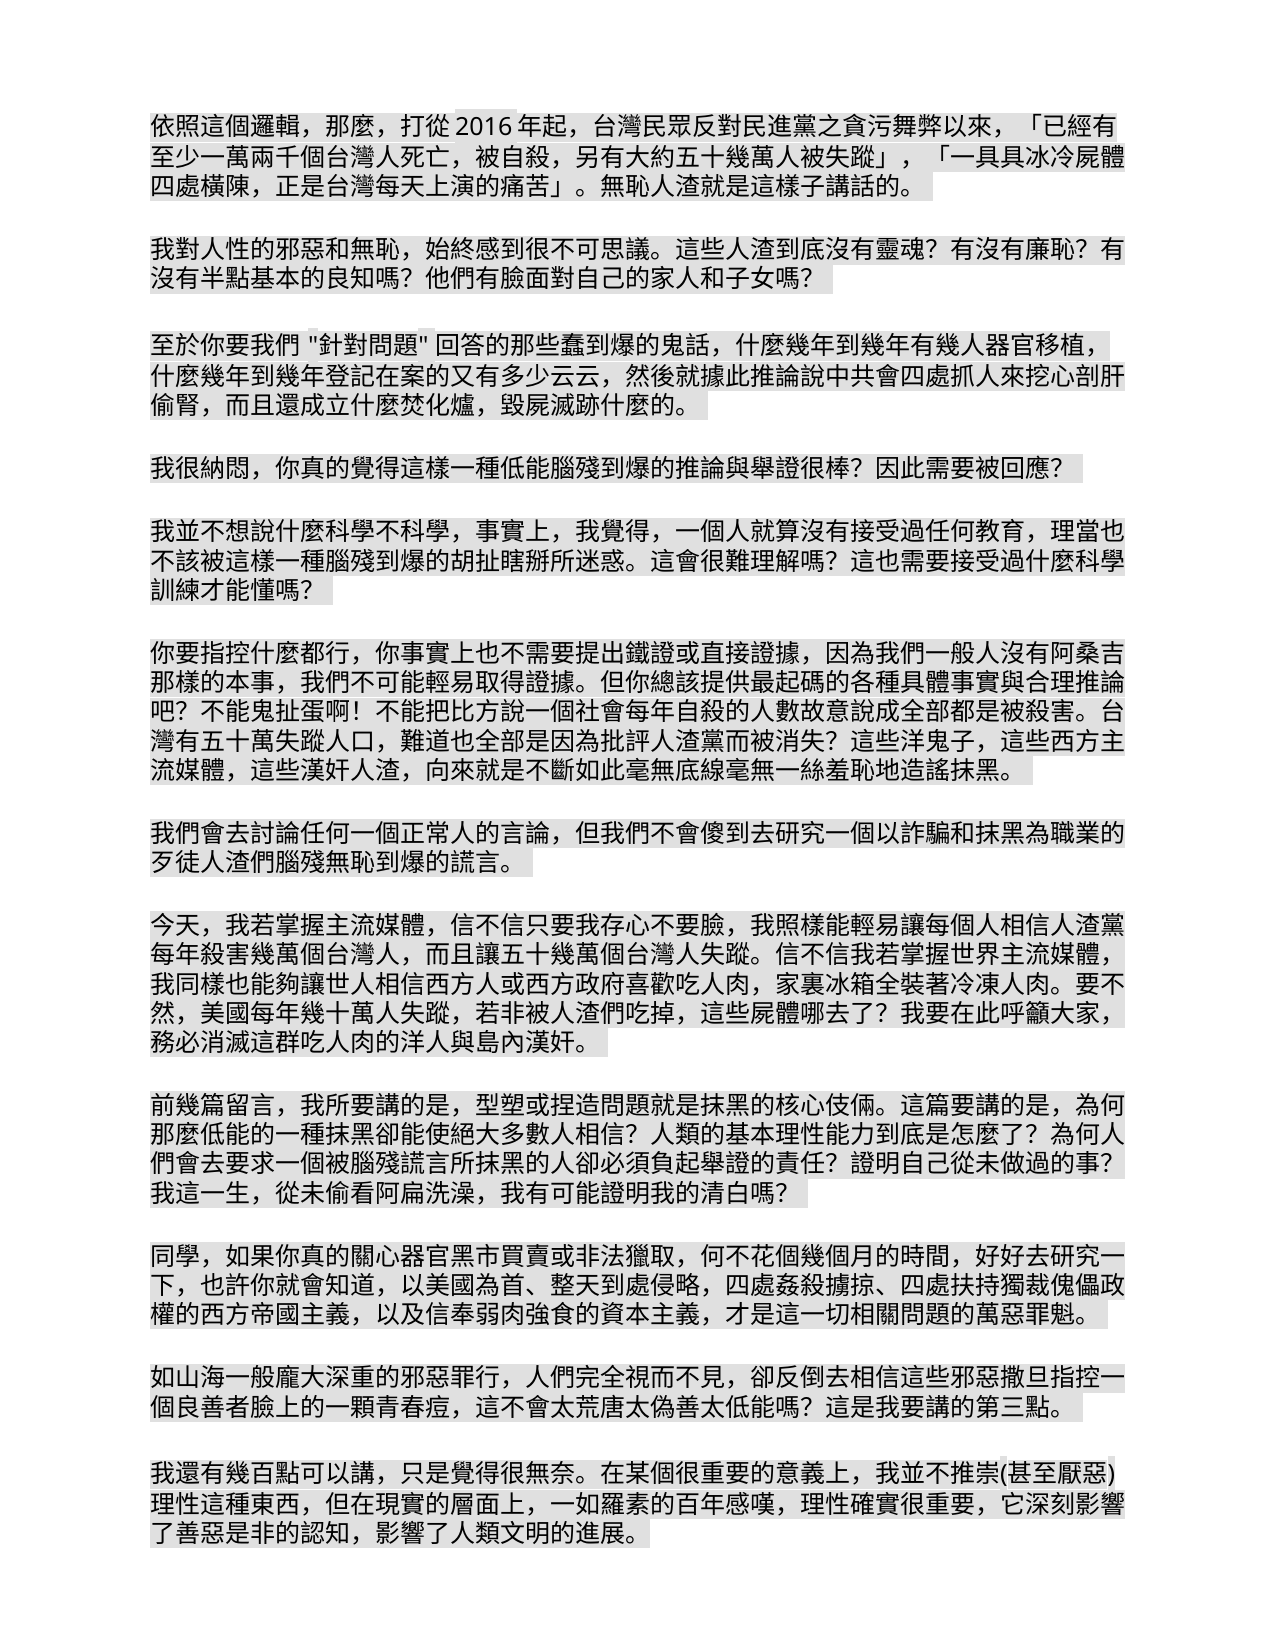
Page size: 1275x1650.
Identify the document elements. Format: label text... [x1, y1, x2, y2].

text 依照這個邏輯，那麼，打從2016年起，台灣民眾反對民進黨之貪污舞弊以來，「已經有至少一萬兩千個台灣人死亡，被自殺，另有大約五十幾萬人被失蹤」，「一具具冰冷屍體四處橫陳，正是台灣每天上演的痛苦」。無恥人渣就是這樣子講話的。 我對人性的邪惡和無恥，始終感到很不可思議。這些人渣到底沒有靈魂？有沒有廉恥？有沒有半點基本的良知嗎？他們有臉面對自己的家人和子女嗎？ 至於你要我們 "針對問題" 回答的那些蠢到爆的鬼話，什麼幾年到幾年有幾人器官移植，什麼幾年到幾年登記在案的又有多少云云，然後就據此推論說中共會四處抓人來挖心剖肝偷腎，而且還成立什麼焚化爐，毀屍滅跡什麼的。 我很納悶，你真的覺得這樣一種低能腦殘到爆的推論與舉證很棒？因此需要被回應？ 我並不想說什麼科學不科學，事實上，我覺得，一個人就算沒有接受過任何教育，理當也不該被這樣一種腦殘到爆的胡扯瞎掰所迷惑。這會很難理解嗎？這也需要接受過什麼科學訓練才能懂嗎？ 你要指控什麼都行，你事實上也不需要提出鐵證或直接證據，因為我們一般人沒有阿桑吉那樣的本事，我們不可能輕易取得證據。但你總該提供最起碼的各種具體事實與合理推論吧？不能鬼扯蛋啊！不能把比方說一個社會每年自殺的人數故意說成全部都是被殺害。台灣有五十萬失蹤人口，難道也全部是因為批評人渣黨而被消失？這些洋鬼子，這些西方主流媒體，這些漢奸人渣，向來就是不斷如此毫無底線毫無一絲羞恥地造謠抹黑。 我們會去討論任何一個正常人的言論，但我們不會傻到去研究一個以詐騙和抹黑為職業的歹徒人渣們腦殘無恥到爆的謊言。 今天，我若掌握主流媒體，信不信只要我存心不要臉，我照樣能輕易讓每個人相信人渣黨每年殺害幾萬個台灣人，而且讓五十幾萬個台灣人失蹤。信不信我若掌握世界主流媒體，我同樣也能夠讓世人相信西方人或西方政府喜歡吃人肉，家裏冰箱全裝著冷凍人肉。要不然，美國每年幾十萬人失蹤，若非被人渣們吃掉，這些屍體哪去了？我要在此呼籲大家，務必消滅這群吃人肉的洋人與島內漢奸。 前幾篇留言，我所要講的是，型塑或捏造問題就是抹黑的核心伎倆。這篇要講的是，為何那麼低能的一種抹黑卻能使絕大多數人相信？人類的基本理性能力到底是怎麼了？為何人們會去要求一個被腦殘謊言所抹黑的人卻必須負起舉證的責任？證明自己從未做過的事？我這一生，從未偷看阿扁洗澡，我有可能證明我的清白嗎？ 同學，如果你真的關心器官黑市買賣或非法獵取，何不花個幾個月的時間，好好去研究一下，也許你就會知道，以美國為首、整天到處侵略，四處姦殺擄掠、四處扶持獨裁傀儡政權的西方帝國主義，以及信奉弱肉強食的資本主義，才是這一切相關問題的萬惡罪魁。 如山海一般龐大深重的邪惡罪行，人們完全視而不見，卻反倒去相信這些邪惡撒旦指控一個良善者臉上的一顆青春痘，這不會太荒唐太偽善太低能嗎？這是我要講的第三點。 我還有幾百點可以講，只是覺得很無奈。在某個很重要的意義上，我並不推崇(甚至厭惡)理性這種東西，但在現實的層面上，一如羅素的百年感嘆，理性確實很重要，它深刻影響了善惡是非的認知，影響了人類文明的進展。 [150, 75, 1125, 1548]
